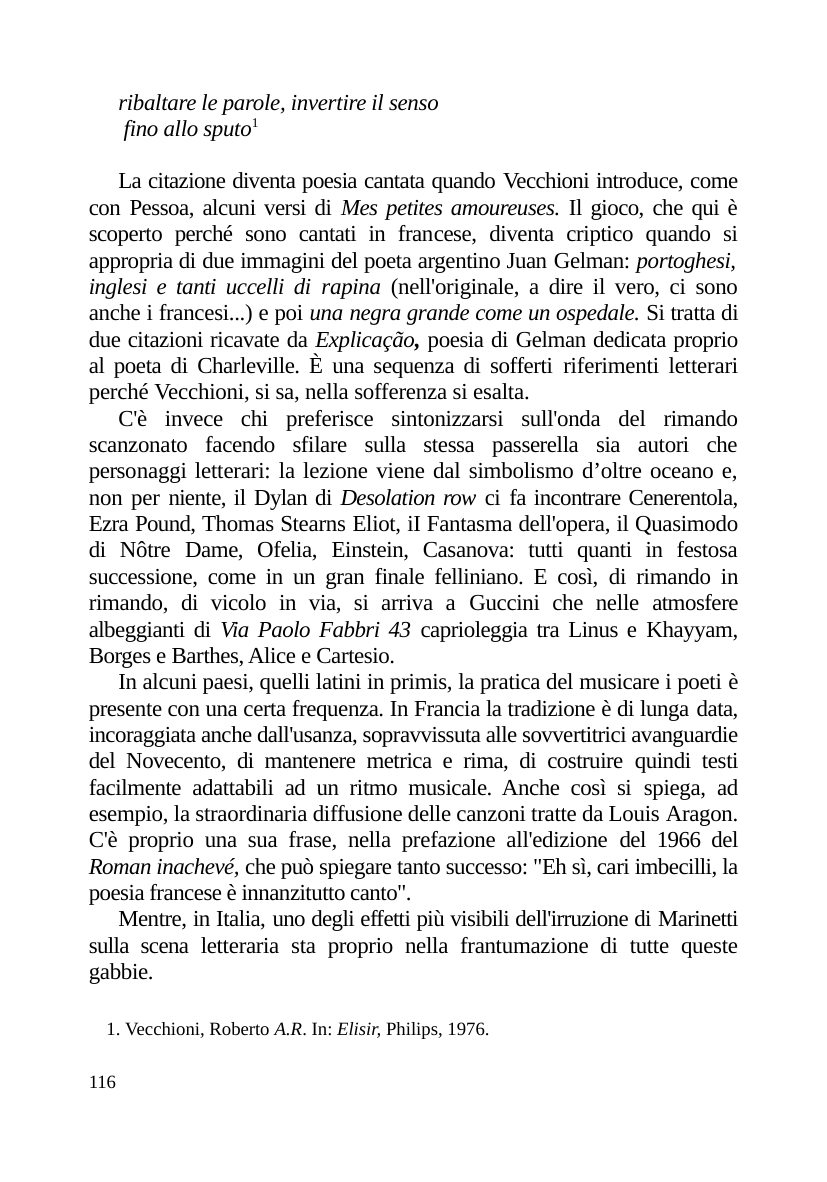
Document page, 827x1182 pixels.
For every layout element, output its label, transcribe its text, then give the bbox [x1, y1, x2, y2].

text ribaltare le parole, invertire il senso [88, 88, 738, 115]
text C'è invece chi preferisce sintonizzarsi sull'onda del rimando scanzonato facendo sfilare sulla stessa passerella sia autori che personaggi letterari: la lezione viene dal simbolismo d’oltre oceano e, non per niente, il Dylan di Desolation row ci fa incontrare Cenerentola, Ezra Pound, Thomas Stearns Eliot, iI Fantasma dell'opera, il Quasimodo di Nôtre Dame, Ofelia, Einstein, Casanova: tutti quanti in festosa successione, come in un gran finale felliniano. E così, di rimando in rimando, di vicolo in via, si arriva a Guccini che nelle atmosfere albeggianti di Via Paolo Fabbri 43 caprioleggia tra Linus e Khayyam, Borges e Barthes, Alice e Cartesio. [88, 405, 738, 668]
text La citazione diventa poesia cantata quando Vecchioni introduce, come con Pessoa, alcuni versi di Mes petites amoureuses. Il gioco, che qui è scoperto perché sono cantati in francese, diventa criptico quando si appropria di due immagini del poeta argentino Juan Gelman: portoghesi, inglesi e tanti uccelli di rapina (nell'originale, a dire il vero, ci sono anche i francesi...) e poi una negra grande come un ospedale. Si tratta di due citazioni ricavate da Explicação, poesia di Gelman dedicata proprio al poeta di Charleville. È una sequenza di sofferti riferimenti letterari perché Vecchioni, si sa, nella sofferenza si esalta. [88, 168, 738, 405]
text fino allo sputo [88, 115, 738, 141]
text In alcuni paesi, quelli latini in primis, la pratica del musicare i poeti è presente con una certa frequenza. In Francia la tradizione è di lunga data, incoraggiata anche dall'usanza, sopravvissuta alle sovvertitrici avanguardie del Novecento, di mantenere metrica e rima, di costruire quindi testi facilmente adattabili ad un ritmo musicale. Anche così si spiega, ad esempio, la straordinaria diffusione delle canzoni tratte da Louis Aragon. C'è proprio una sua frase, nella prefazione all'edizione del 1966 del Roman inachevé, che può spiegare tanto successo: "Eh sì, cari imbecilli, la poesia francese è innanzitutto canto". [88, 668, 738, 906]
text Mentre, in Italia, uno degli effetti più visibili dell'irruzione di Marinetti sulla scena letteraria sta proprio nella frantumazione di tutte queste gabbie. [88, 906, 738, 984]
text Vecchioni, Roberto A.R. In: Elisir, Philips, 1976. [88, 1017, 738, 1039]
